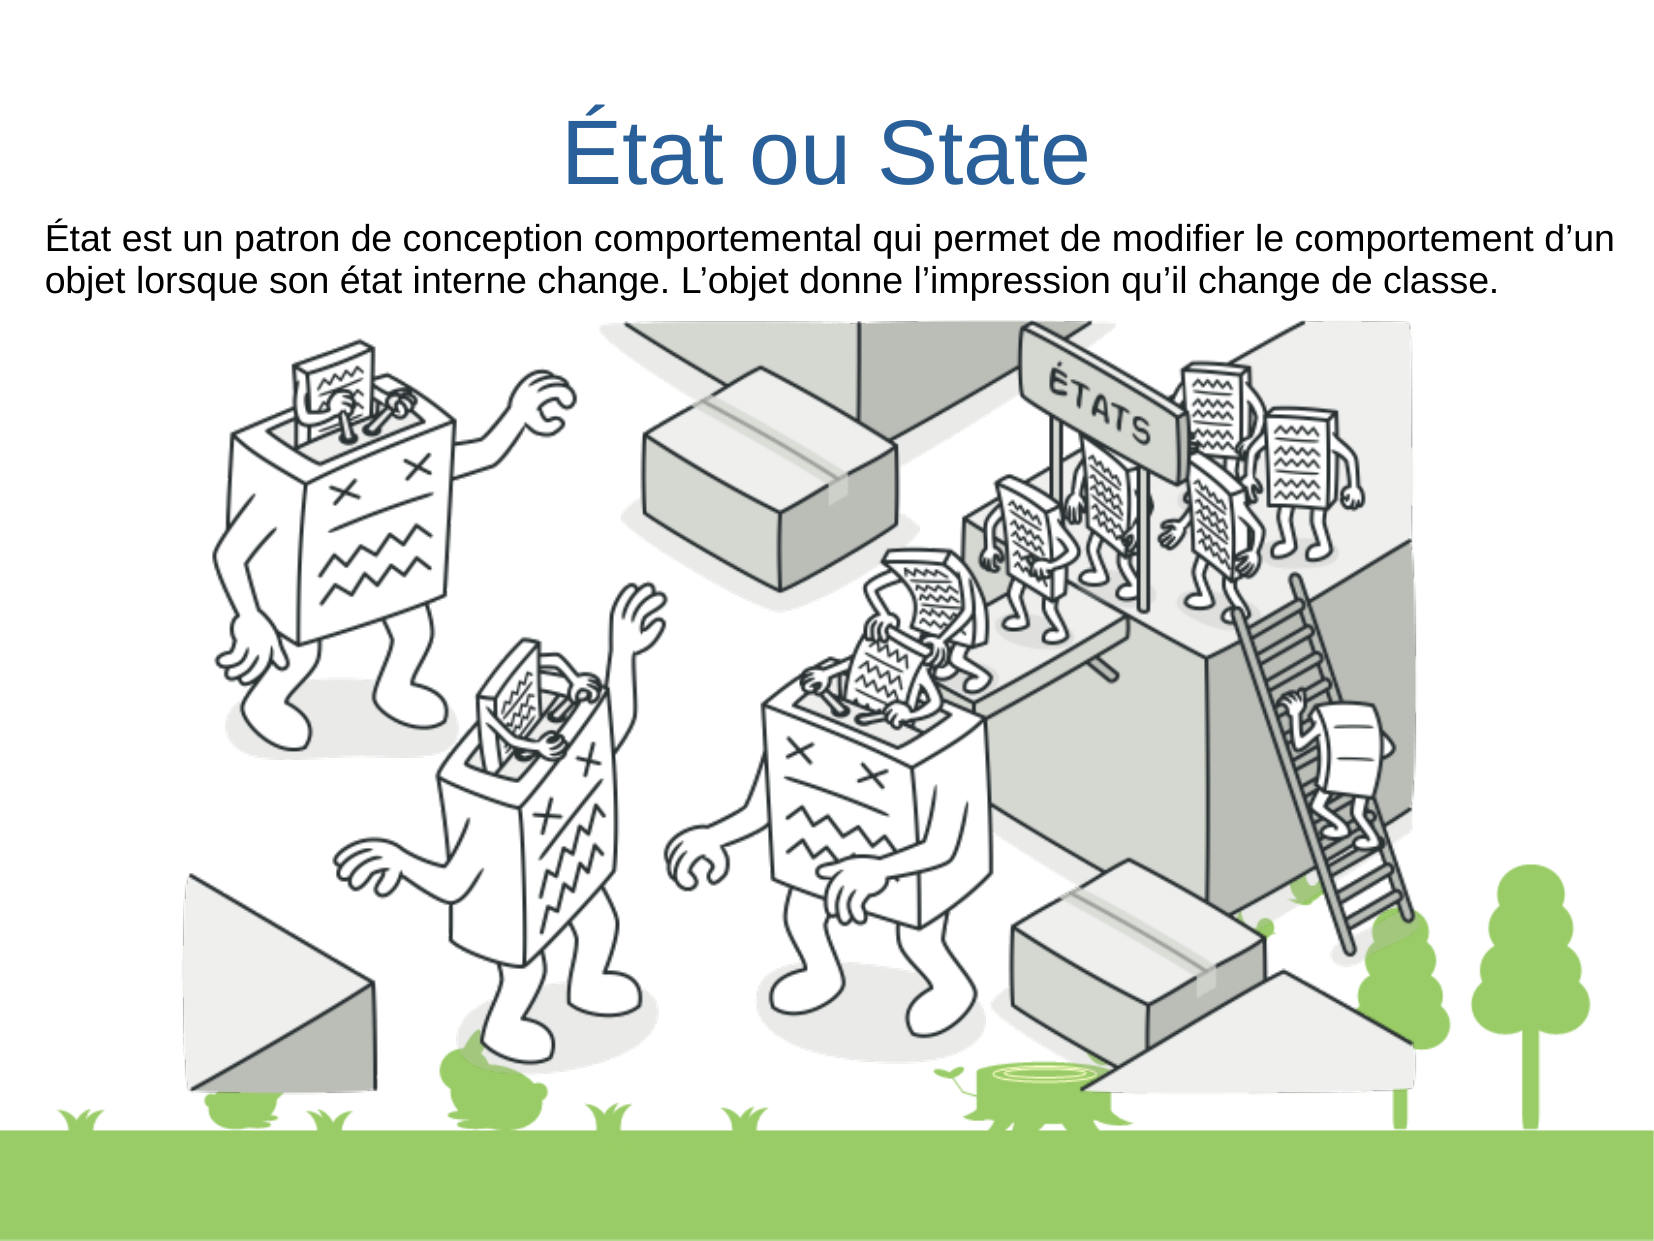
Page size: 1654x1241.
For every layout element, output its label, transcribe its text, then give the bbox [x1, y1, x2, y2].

picture [0, 0, 1654, 1241]
title État ou State [82, 49, 1571, 210]
text_box État est un patron de conception comportemental qui permet de modifier le comportement d’un objet lorsque son état interne change. L’objet donne l’impression qu’il change de classe. [30, 210, 1631, 309]
